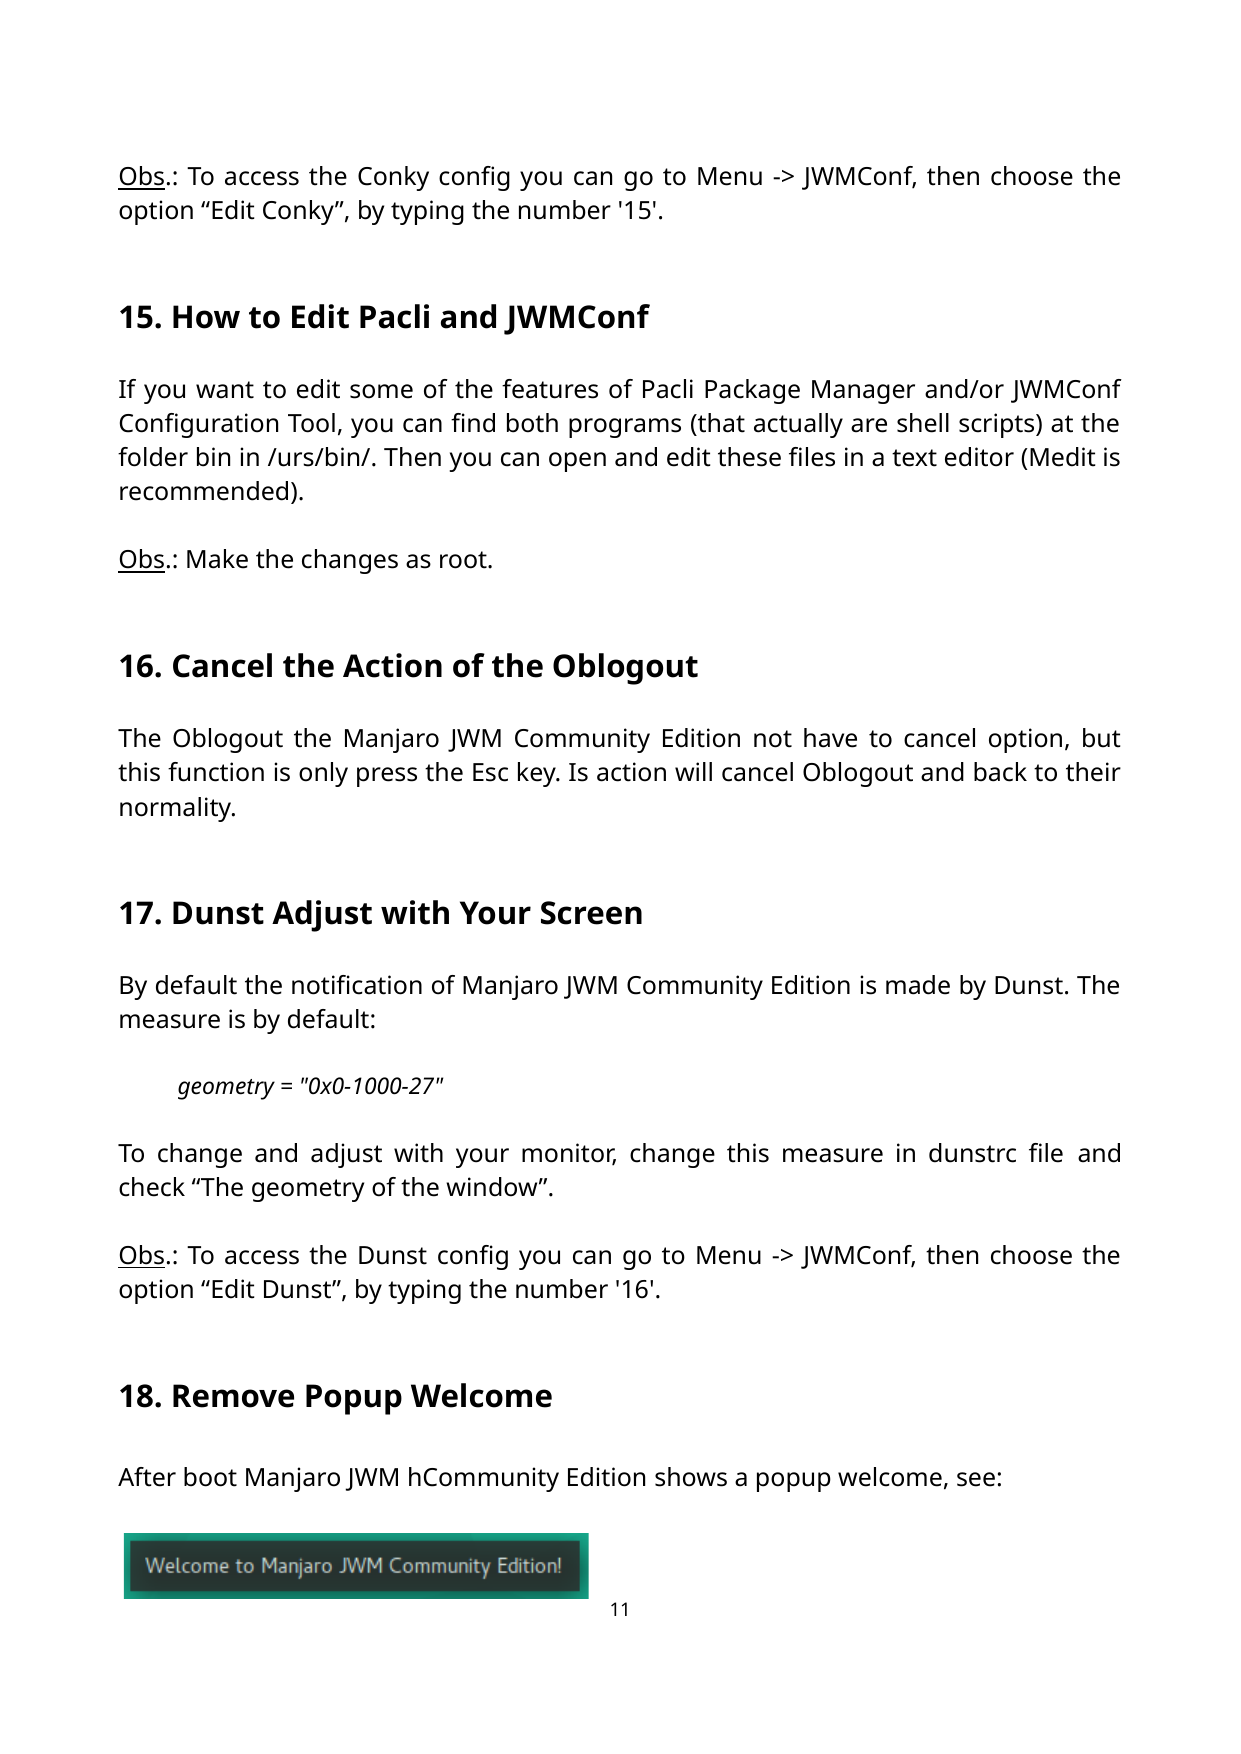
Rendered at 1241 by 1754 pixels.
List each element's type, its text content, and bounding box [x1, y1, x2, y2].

table_header [118, 1527, 1122, 1593]
subtitle 16. Cancel the Action of the Oblogout [118, 644, 1122, 687]
text Obs.: Make the changes as root. [118, 542, 1122, 576]
picture [123, 1533, 589, 1599]
text The Oblogout the Manjaro JWM Community Edition not have to cancel option, but this function is only press the Esc key. Is action will cancel Oblogout and back to their normality. [118, 721, 1122, 823]
text By default the notification of Manjaro JWM Community Edition is made by Dunst. The measure is by default: [118, 968, 1122, 1036]
subtitle 17. Dunst Adjust with Your Screen [118, 891, 1122, 934]
text To change and adjust with your monitor, change this measure in dunstrc file and check “The geometry of the window”. [118, 1136, 1122, 1204]
text 18. Remove Popup Welcome [118, 1374, 1122, 1417]
subtitle 15. How to Edit Pacli and JWMConf [118, 295, 1122, 338]
text Obs.: To access the Dunst config you can go to Menu -> JWMConf, then choose the option “Edit Dunst”, by typing the number '16'. [118, 1238, 1122, 1306]
text geometry = "0x0-1000-27" [177, 1070, 1122, 1101]
text Obs.: To access the Conky config you can go to Menu -> JWMConf, then choose the option “Edit Conky”, by typing the number '15'. [118, 159, 1122, 227]
text After boot Manjaro JWM hCommunity Edition shows a popup welcome, see: [118, 1459, 1122, 1493]
text If you want to edit some of the features of Pacli Package Manager and/or JWMConf Configuration Tool, you can find both programs (that actually are shell scripts) at the folder bin in /urs/bin/. Then you can open and edit these files in a text editor (Medit is recommended). [118, 372, 1122, 508]
